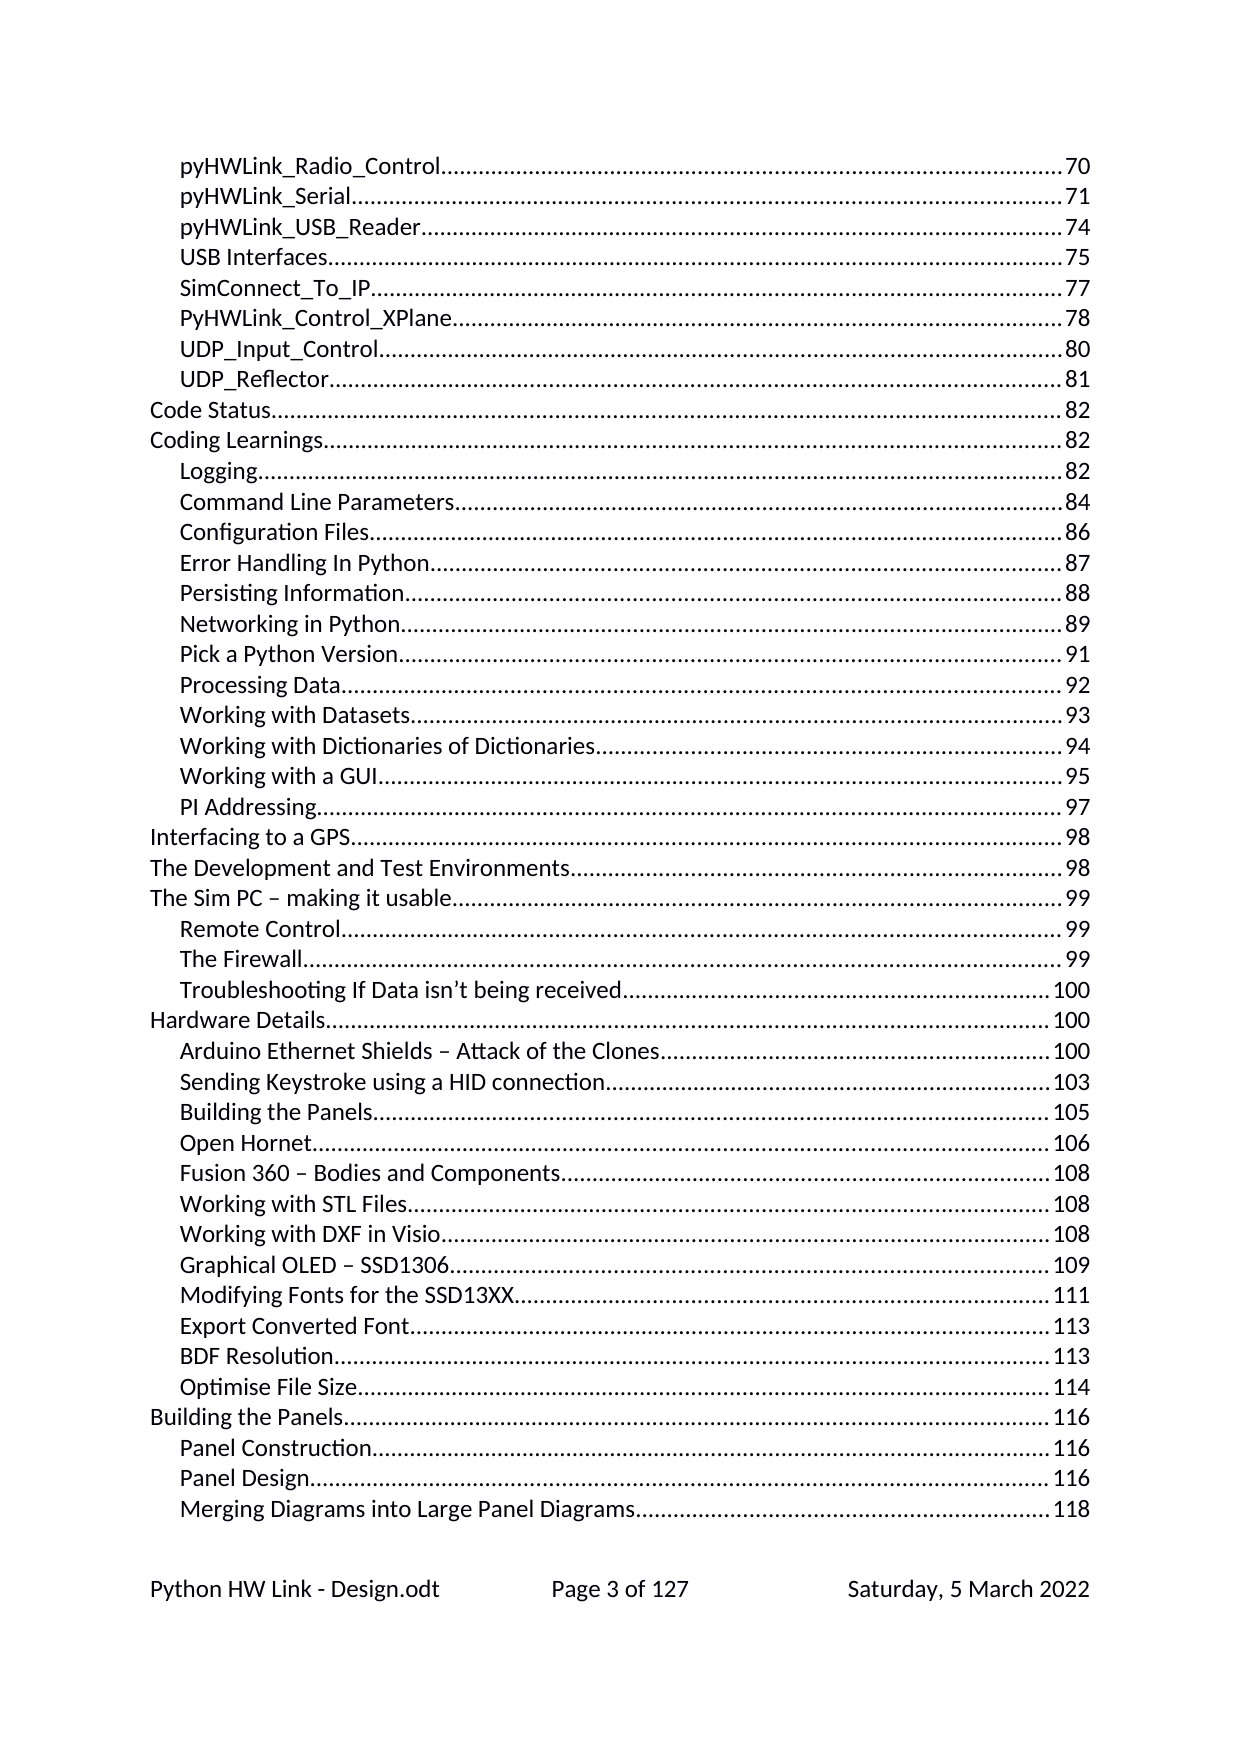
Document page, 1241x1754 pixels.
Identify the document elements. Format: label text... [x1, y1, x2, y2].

text Pick a Python Version 91 [179, 638, 1090, 669]
text USB Interfaces 75 [179, 242, 1090, 272]
text Hardware Details 100 [150, 1004, 1090, 1035]
text Working with Datasets 93 [179, 699, 1090, 730]
text Coding Learnings 82 [150, 425, 1090, 455]
text The Sim PC – making it usable 99 [150, 882, 1090, 913]
text Persisting Information 88 [179, 577, 1090, 608]
text Open Hornet 106 [179, 1127, 1090, 1157]
text Interfacing to a GPS 98 [150, 821, 1090, 852]
text Panel Design 116 [179, 1462, 1090, 1493]
text Troubleshooting If Data isn’t being received 100 [179, 974, 1090, 1004]
text Working with Dictionaries of Dictionaries 94 [179, 730, 1090, 760]
text Arduino Ethernet Shields – Attack of the Clones 100 [179, 1035, 1090, 1066]
text BDF Resolution 113 [179, 1340, 1090, 1371]
text Working with a GUI 95 [179, 760, 1090, 791]
text Optimise File Size 114 [179, 1371, 1090, 1401]
text Merging Diagrams into Large Panel Diagrams 118 [179, 1493, 1090, 1523]
text Command Line Parameters 84 [179, 486, 1090, 516]
text pyHWLink_Serial 71 [179, 181, 1090, 211]
text Sending Keystroke using a HID connection 103 [179, 1066, 1090, 1096]
text Logging 82 [179, 455, 1090, 486]
text The Firewall 99 [179, 943, 1090, 974]
text Fusion 360 – Bodies and Components 108 [179, 1157, 1090, 1188]
text pyHWLink_Radio_Control 70 [179, 150, 1090, 181]
text Remote Control 99 [179, 913, 1090, 943]
text PyHWLink_Control_XPlane 78 [179, 303, 1090, 333]
text pyHWLink_USB_Reader 74 [179, 211, 1090, 242]
text Processing Data 92 [179, 669, 1090, 699]
text The Development and Test Environments 98 [150, 852, 1090, 882]
text Configuration Files 86 [179, 516, 1090, 547]
text Networking in Python 89 [179, 608, 1090, 638]
text PI Addressing 97 [179, 791, 1090, 821]
text Graphical OLED – SSD1306 109 [179, 1249, 1090, 1279]
text UDP_Input_Control 80 [179, 333, 1090, 364]
text Working with DXF in Visio 108 [179, 1218, 1090, 1249]
text Code Status 82 [150, 394, 1090, 425]
text Building the Panels 105 [179, 1096, 1090, 1127]
text Modifying Fonts for the SSD13XX 111 [179, 1279, 1090, 1310]
text Working with STL Files 108 [179, 1188, 1090, 1218]
text Export Converted Font 113 [179, 1310, 1090, 1340]
text Error Handling In Python 87 [179, 547, 1090, 577]
text UDP_Reflector 81 [179, 364, 1090, 394]
text SimConnect_To_IP 77 [179, 272, 1090, 303]
text Building the Panels 116 [150, 1401, 1090, 1432]
text Panel Construction 116 [179, 1432, 1090, 1462]
